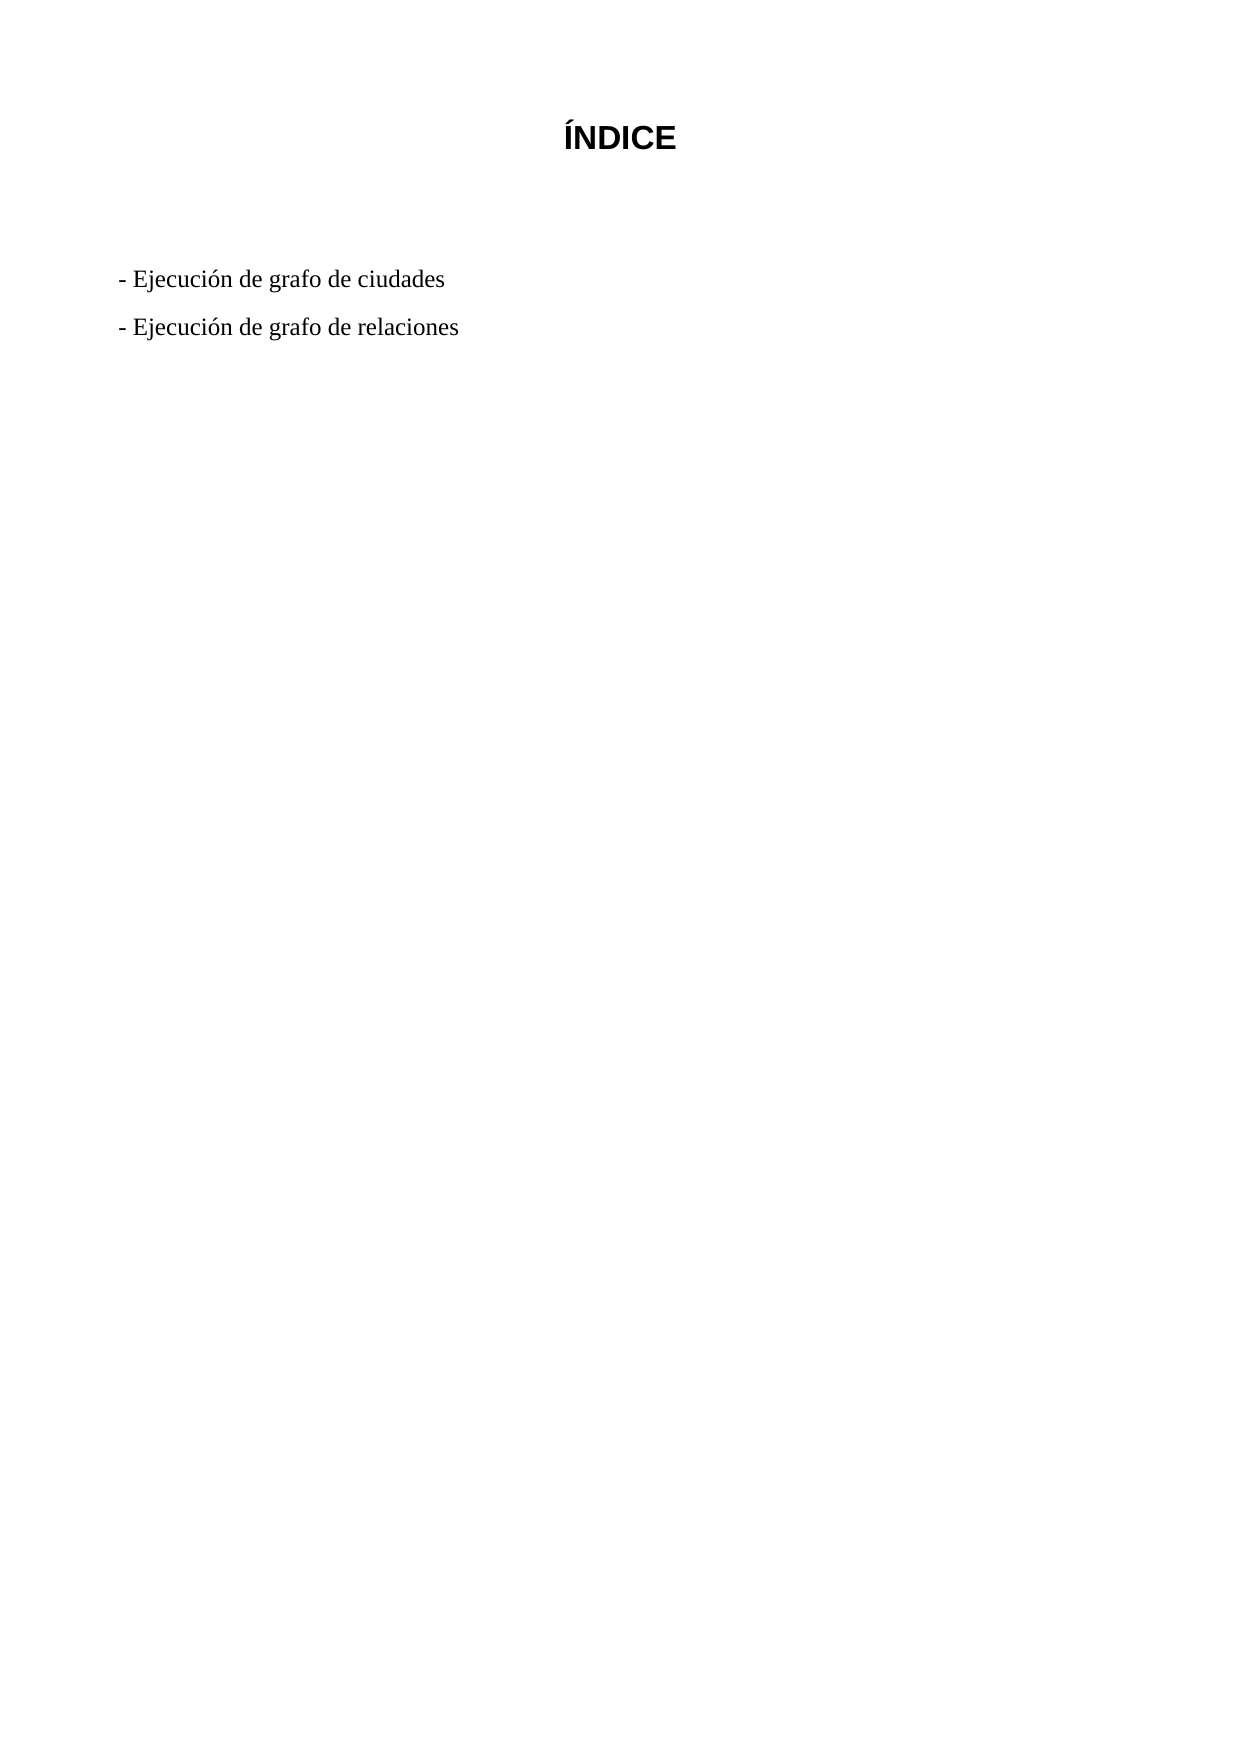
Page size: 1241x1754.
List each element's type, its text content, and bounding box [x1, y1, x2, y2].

text - Ejecución de grafo de ciudades [118, 264, 1122, 293]
text - Ejecución de grafo de relaciones [118, 312, 1122, 341]
subtitle ÍNDICE [118, 118, 1122, 157]
